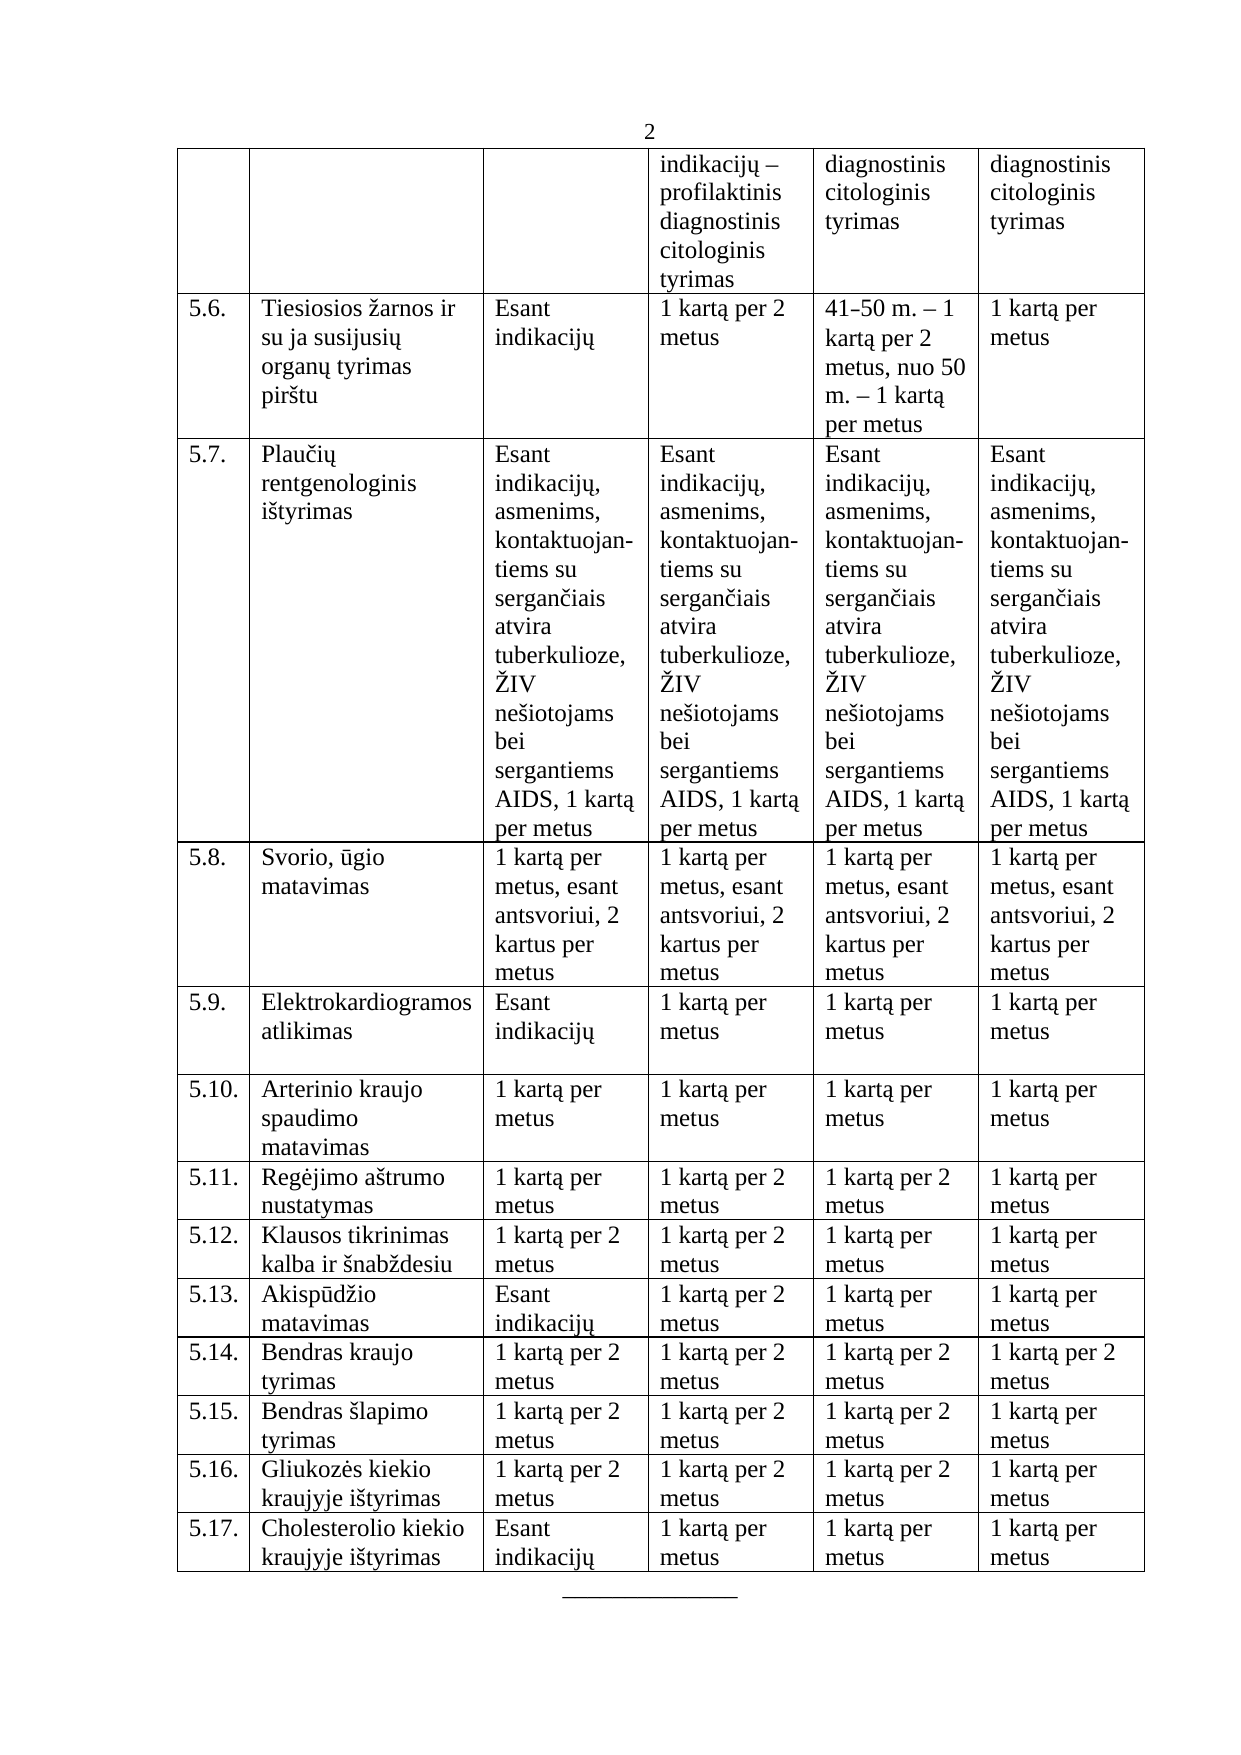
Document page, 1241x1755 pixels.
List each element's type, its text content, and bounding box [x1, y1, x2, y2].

table_cell 1 kartą per metus, esant antsvoriui, 2 kartus per metus [979, 843, 1144, 986]
table_cell Klausos tikrinimas kalba ir šnabždesiu [250, 1220, 483, 1278]
table_cell 1 kartą per metus [979, 1220, 1144, 1278]
table_cell 5.10. [178, 1075, 249, 1161]
table_cell 1 kartą per metus [814, 1513, 978, 1571]
table_cell Cholesterolio kiekio kraujyje ištyrimas [250, 1513, 483, 1571]
table_cell 1 kartą per metus [979, 1455, 1144, 1512]
table_cell indikacijų – profilaktinis diagnostinis citologinis tyrimas [649, 149, 813, 292]
table_cell 1 kartą per 2 metus [649, 1455, 813, 1512]
table_cell Bendras šlapimo tyrimas [250, 1396, 483, 1453]
table_cell 5.15. [178, 1396, 249, 1453]
table_cell Esant indikacijų, asmenims, kontaktuojan- tiems su sergančiais atvira tuberkulioze, ŽIV nešiotojams bei sergantiems AIDS, 1 kartą per metus [649, 439, 813, 841]
table_cell 1 kartą per metus [979, 987, 1144, 1073]
table_cell 1 kartą per 2 metus [484, 1396, 648, 1453]
table_cell 1 kartą per metus [814, 1220, 978, 1278]
table_cell Esant indikacijų [484, 987, 648, 1073]
table_cell [250, 149, 483, 292]
table_cell 1 kartą per 2 metus [979, 1338, 1144, 1395]
table_cell 1 kartą per metus [484, 1075, 648, 1161]
table_cell 1 kartą per 2 metus [484, 1455, 648, 1512]
text ______________ [177, 1572, 1122, 1600]
table_cell 1 kartą per metus [979, 1162, 1144, 1219]
table_cell 1 kartą per 2 metus [814, 1455, 978, 1512]
table_cell 1 kartą per metus, esant antsvoriui, 2 kartus per metus [484, 843, 648, 986]
table_cell Tiesiosios žarnos ir su ja susijusių organų tyrimas pirštu [250, 294, 483, 438]
table_cell Arterinio kraujo spaudimo matavimas [250, 1075, 483, 1161]
table_cell 1 kartą per metus [979, 1513, 1144, 1571]
table_cell Esant indikacijų, asmenims, kontaktuojan- tiems su sergančiais atvira tuberkulioze, ŽIV nešiotojams bei sergantiems AIDS, 1 kartą per metus [814, 439, 978, 841]
table_cell 5.16. [178, 1455, 249, 1512]
table_cell 5.13. [178, 1279, 249, 1336]
table_cell Elektrokardiogramos atlikimas [250, 987, 483, 1073]
table_cell 41–50 m. – 1 kartą per 2 metus, nuo 50 m. – 1 kartą per metus [814, 294, 978, 438]
table_cell 5.12. [178, 1220, 249, 1278]
table_cell 1 kartą per metus [814, 1279, 978, 1336]
table_cell 1 kartą per metus [979, 1075, 1144, 1161]
table_cell 1 kartą per metus [814, 987, 978, 1073]
table_cell 1 kartą per metus [814, 1075, 978, 1161]
table_cell Esant indikacijų [484, 1279, 648, 1336]
table_cell 1 kartą per metus [649, 1513, 813, 1571]
table_cell Regėjimo aštrumo nustatymas [250, 1162, 483, 1219]
table_cell 1 kartą per 2 metus [649, 294, 813, 438]
table_cell 5.11. [178, 1162, 249, 1219]
table_cell 1 kartą per metus [979, 294, 1144, 438]
table_cell 1 kartą per 2 metus [814, 1162, 978, 1219]
table_cell Svorio, ūgio matavimas [250, 843, 483, 986]
table_cell 5.14. [178, 1338, 249, 1395]
table_cell 1 kartą per 2 metus [484, 1338, 648, 1395]
table_cell Esant indikacijų [484, 1513, 648, 1571]
table_cell 1 kartą per metus, esant antsvoriui, 2 kartus per metus [649, 843, 813, 986]
table_cell 1 kartą per 2 metus [649, 1279, 813, 1336]
table_cell diagnostinis citologinis tyrimas [979, 149, 1144, 292]
table_cell 1 kartą per 2 metus [484, 1220, 648, 1278]
table_cell 1 kartą per 2 metus [649, 1162, 813, 1219]
table_cell Esant indikacijų, asmenims, kontaktuojan- tiems su sergančiais atvira tuberkulioze, ŽIV nešiotojams bei sergantiems AIDS, 1 kartą per metus [979, 439, 1144, 841]
table_cell 5.17. [178, 1513, 249, 1571]
table_cell Akispūdžio matavimas [250, 1279, 483, 1336]
table_cell diagnostinis citologinis tyrimas [814, 149, 978, 292]
table_cell 1 kartą per metus [649, 987, 813, 1073]
table_cell 5.6. [178, 294, 249, 438]
table_cell 5.8. [178, 843, 249, 986]
table_cell 5.9. [178, 987, 249, 1073]
table_cell 1 kartą per 2 metus [814, 1396, 978, 1453]
table_cell 5.7. [178, 439, 249, 841]
table_cell [484, 149, 648, 292]
table_cell [178, 149, 249, 292]
table_cell 1 kartą per metus [484, 1162, 648, 1219]
table_cell Esant indikacijų [484, 294, 648, 438]
table_cell 1 kartą per 2 metus [649, 1220, 813, 1278]
table_cell 1 kartą per metus [979, 1279, 1144, 1336]
table_cell Gliukozės kiekio kraujyje ištyrimas [250, 1455, 483, 1512]
table_cell 1 kartą per metus, esant antsvoriui, 2 kartus per metus [814, 843, 978, 986]
table_cell Plaučių rentgenologinis ištyrimas [250, 439, 483, 841]
table_cell 1 kartą per 2 metus [814, 1338, 978, 1395]
table_cell Bendras kraujo tyrimas [250, 1338, 483, 1395]
table_cell 1 kartą per metus [649, 1075, 813, 1161]
table_cell 1 kartą per metus [979, 1396, 1144, 1453]
table_cell 1 kartą per 2 metus [649, 1338, 813, 1395]
table_cell 1 kartą per 2 metus [649, 1396, 813, 1453]
table_cell Esant indikacijų, asmenims, kontaktuojan- tiems su sergančiais atvira tuberkulioze, ŽIV nešiotojams bei sergantiems AIDS, 1 kartą per metus [484, 439, 648, 841]
